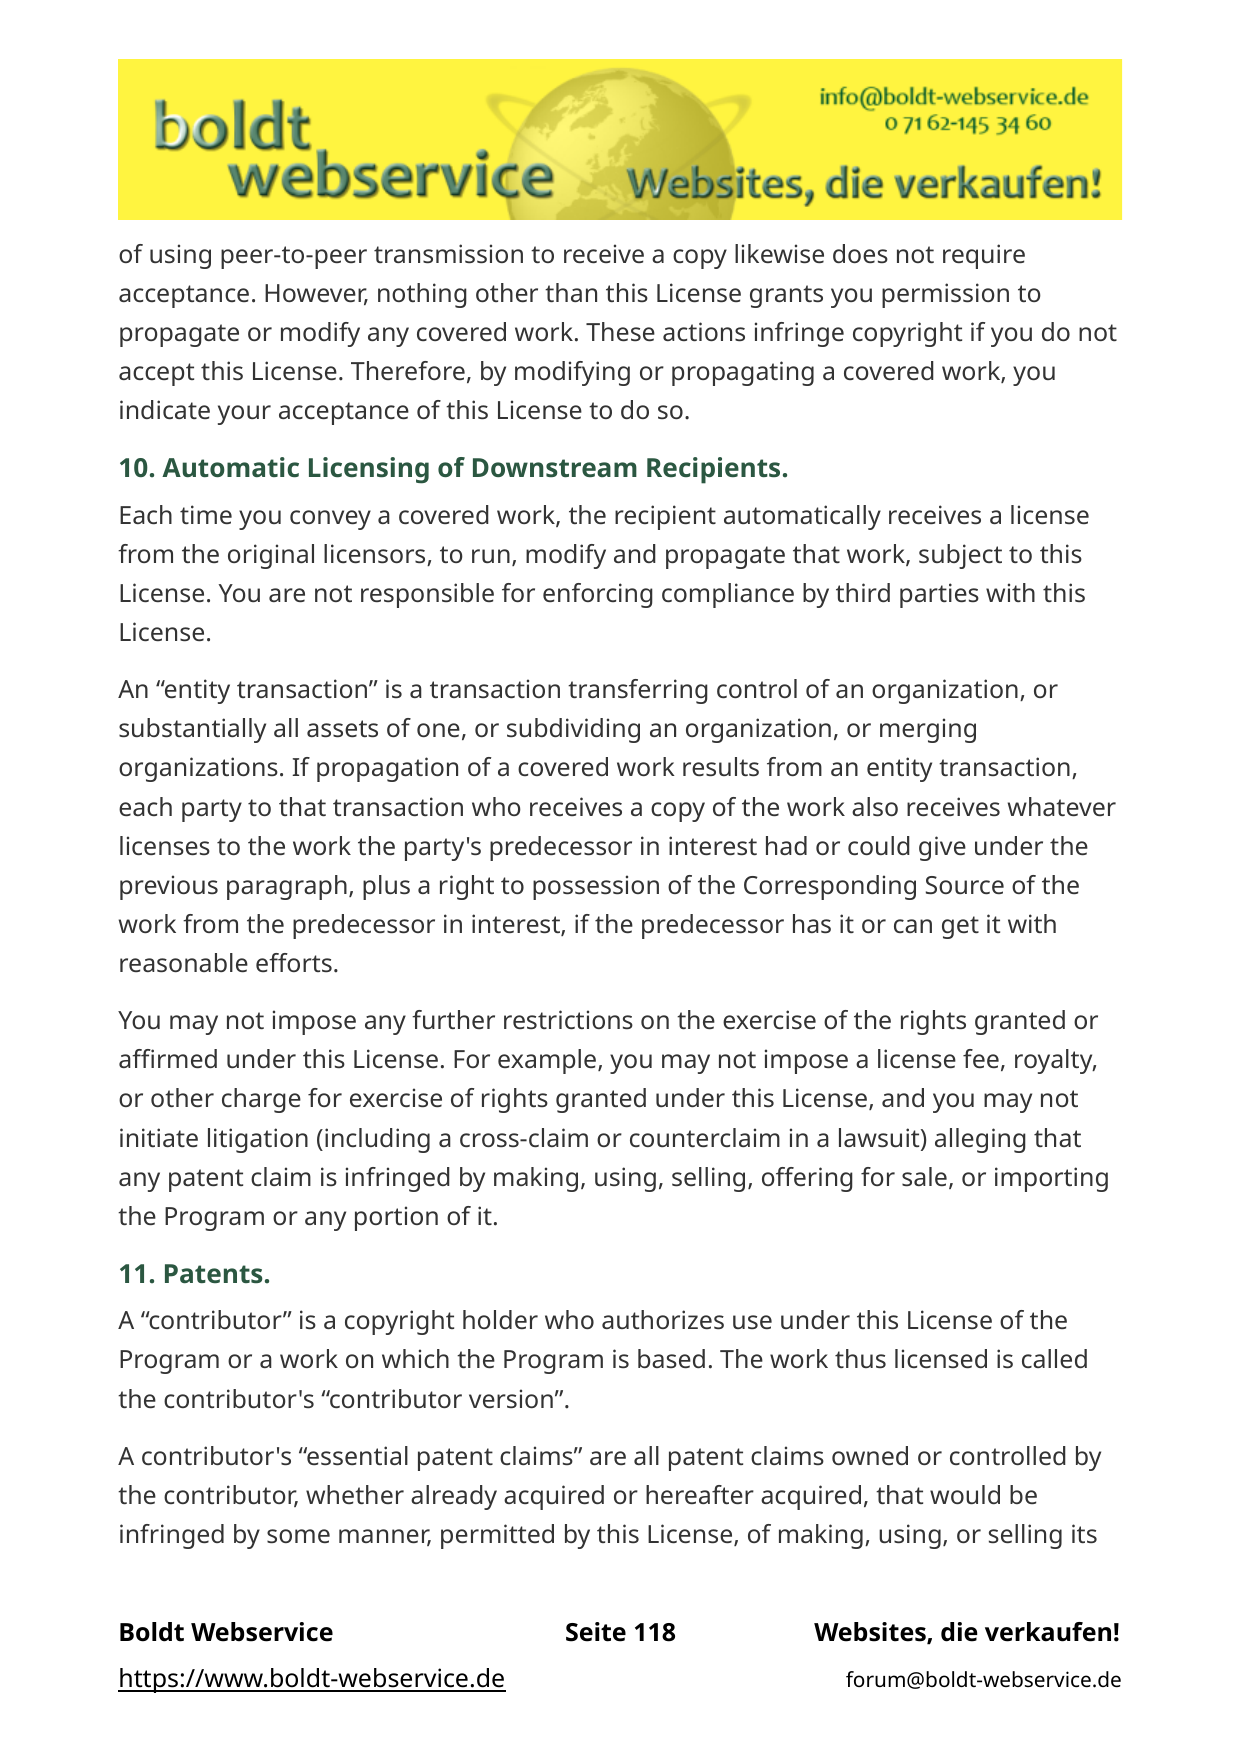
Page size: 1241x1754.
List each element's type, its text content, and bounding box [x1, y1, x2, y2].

picture [118, 59, 1123, 220]
text A contributor's “essential patent claims” are all patent claims owned or controlled by the contributor, whether already acquired or hereafter acquired, that would be infringed by some manner, permitted by this License, of making, using, or selling its [118, 1438, 1122, 1551]
subtitle 11. Patents. [118, 1255, 1122, 1291]
text An “entity transaction” is a transaction transferring control of an organization, or substantially all assets of one, or subdividing an organization, or merging organizations. If propagation of a covered work results from an entity transaction, each party to that transaction who receives a copy of the work also receives whatever licenses to the work the party's predecessor in interest had or could give under the previous paragraph, plus a right to possession of the Corresponding Source of the work from the predecessor in interest, if the predecessor has it or can get it with reasonable efforts. [118, 672, 1122, 980]
text Each time you convey a covered work, the recipient automatically receives a license from the original licensors, to run, modify and propagate that work, subject to this License. You are not responsible for enforcing compliance by third parties with this License. [118, 497, 1122, 649]
text of using peer-to-peer transmission to receive a copy likewise does not require acceptance. However, nothing other than this License grants you permission to propagate or modify any covered work. These actions infringe copyright if you do not accept this License. Therefore, by modifying or propagating a covered work, you indicate your acceptance of this License to do so. [118, 236, 1122, 427]
text A “contributor” is a copyright holder who authorizes use under this License of the Program or a work on which the Program is based. The work thus licensed is called the contributor's “contributor version”. [118, 1303, 1122, 1415]
subtitle 10. Automatic Licensing of Downstream Recipients. [118, 450, 1122, 486]
text You may not impose any further restrictions on the exercise of the rights granted or affirmed under this License. For example, you may not impose a license fee, royalty, or other charge for exercise of rights granted under this License, and you may not initiate litigation (including a cross-claim or counterclaim in a lawsuit) alleging that any patent claim is infringed by making, using, selling, offering for sale, or importing the Program or any portion of it. [118, 1003, 1122, 1233]
